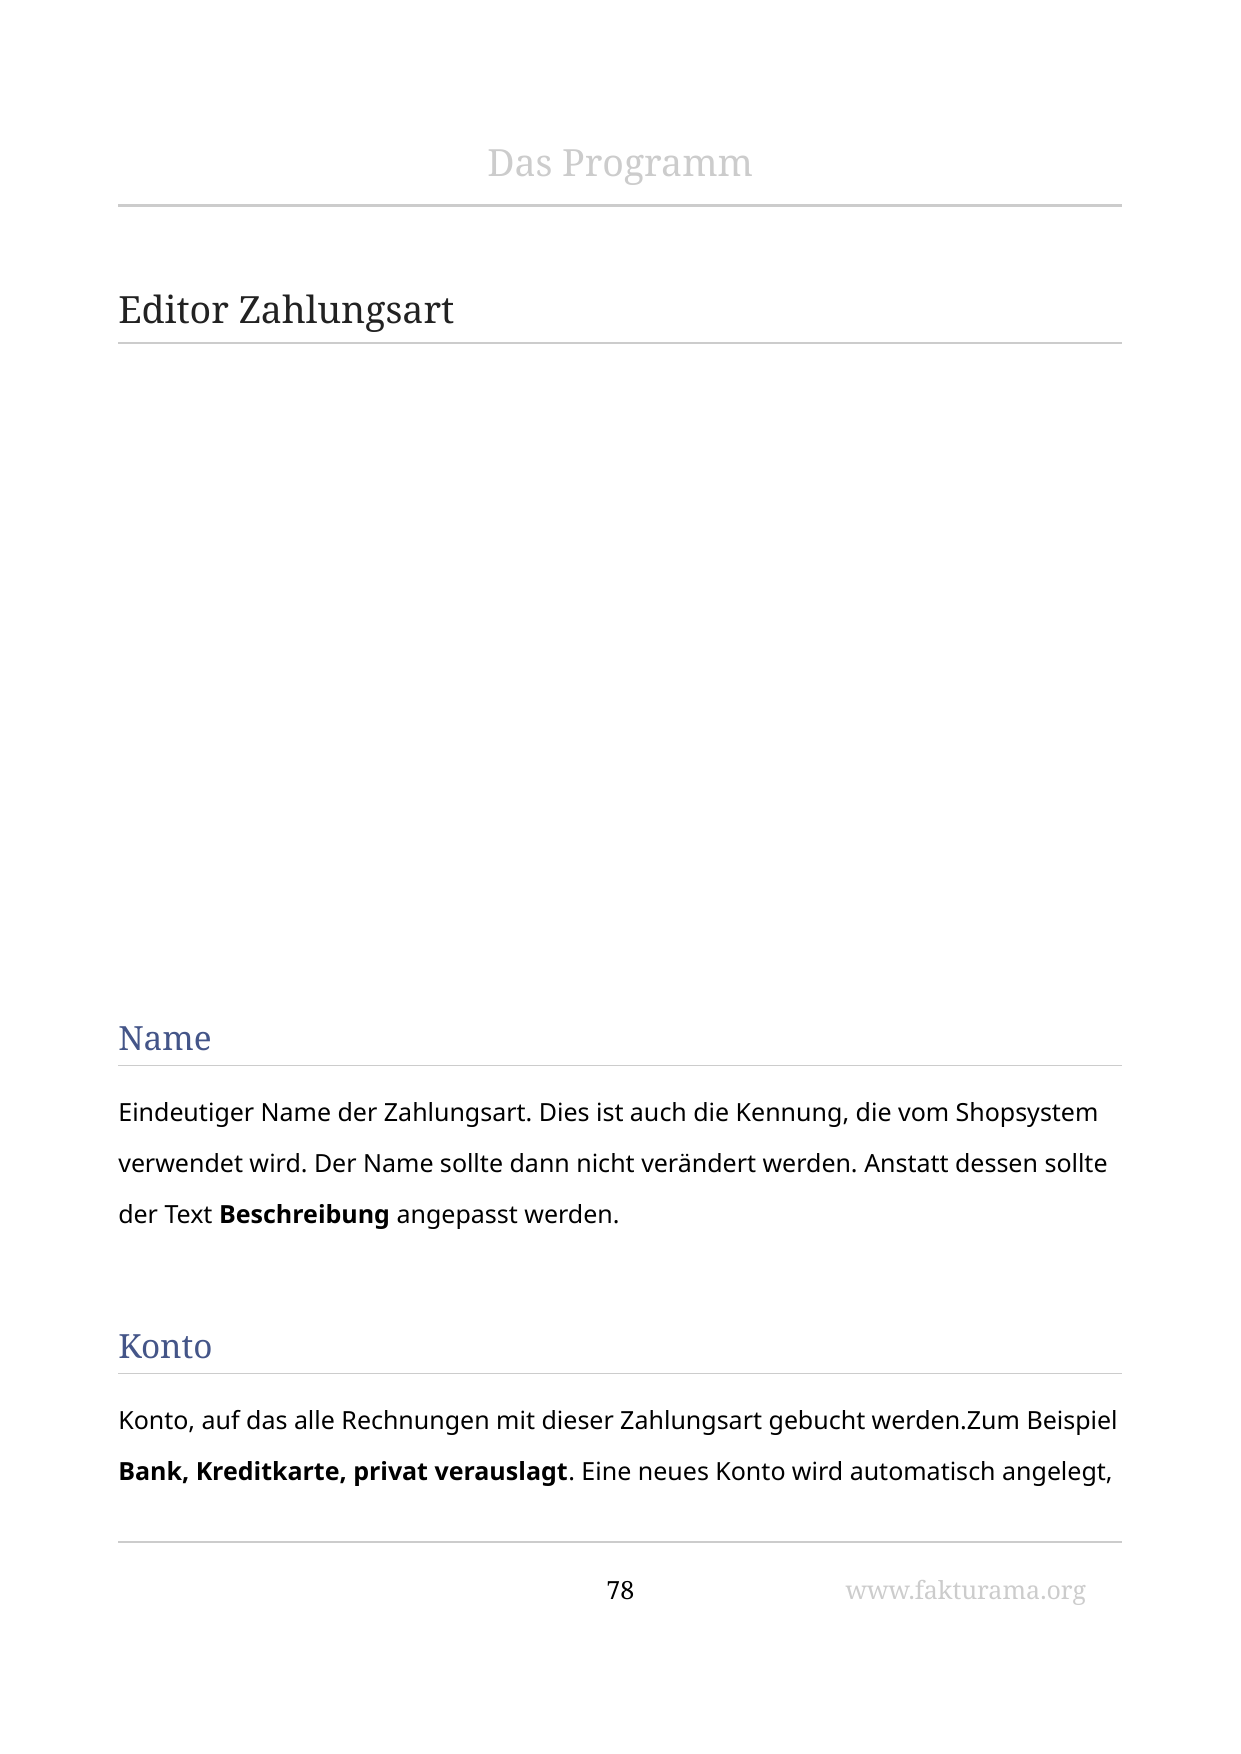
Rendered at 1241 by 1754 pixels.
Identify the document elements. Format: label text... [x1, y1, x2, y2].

subtitle Name [118, 1015, 1122, 1065]
text Eindeutiger Name der Zahlungsart. Dies ist auch die Kennung, die vom Shopsystem verwendet wird. Der Name sollte dann nicht verändert werden. Anstatt dessen sollte der Text Beschreibung angepasst werden. [118, 1094, 1122, 1231]
subtitle Konto [118, 1323, 1122, 1373]
subtitle Editor Zahlungsart [118, 283, 1122, 342]
text Konto, auf das alle Rechnungen mit dieser Zahlungsart gebucht werden.Zum Beispiel Bank, Kreditkarte, privat verauslagt. Eine neues Konto wird automatisch angelegt, [118, 1402, 1122, 1487]
